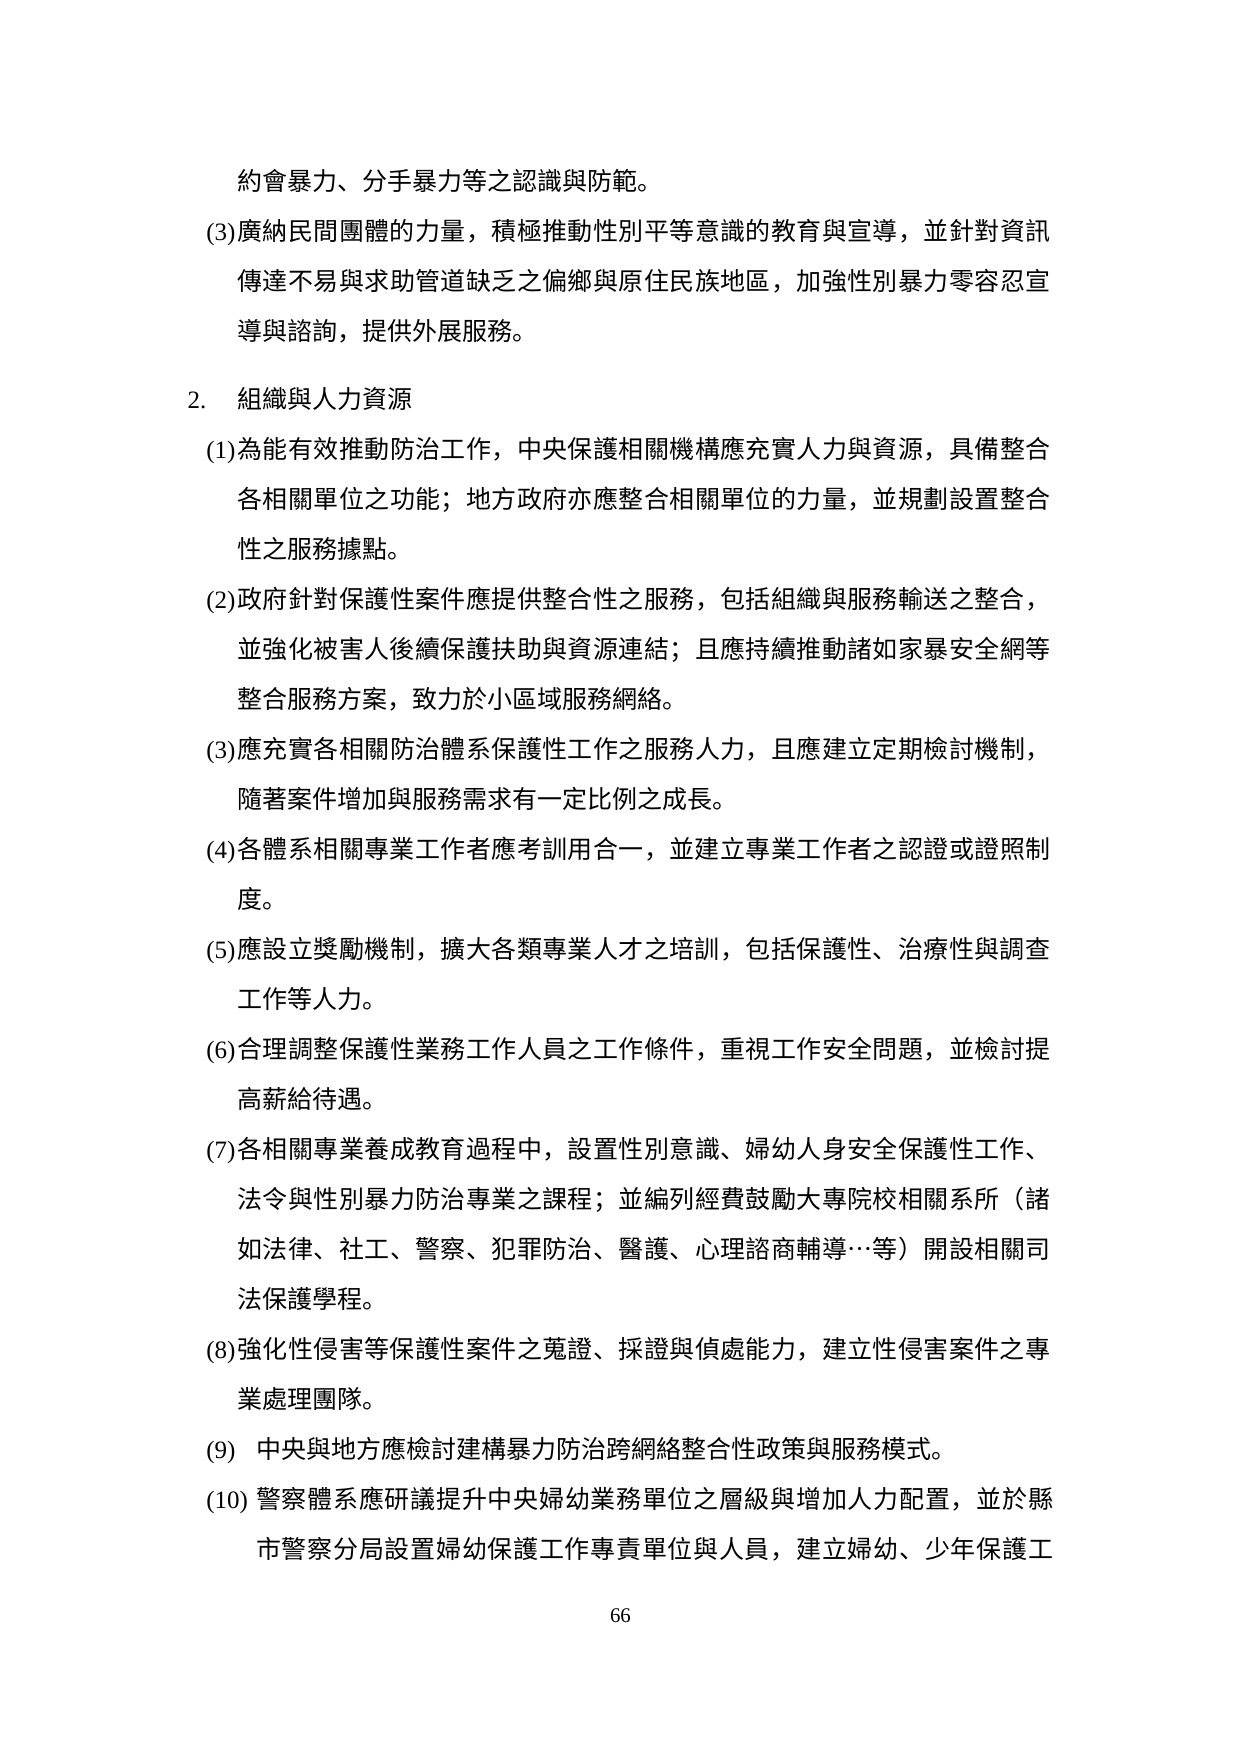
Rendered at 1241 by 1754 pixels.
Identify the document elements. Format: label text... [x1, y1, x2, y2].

list 強化性侵害等保護性案件之蒐證、採證與偵處能力，建立性侵害案件之專業處理團隊。 [206, 1319, 1053, 1419]
list 應設立獎勵機制，擴大各類專業人才之培訓，包括保護性、治療性與調查工作等人力。 [206, 919, 1053, 1019]
list 為能有效推動防治工作，中央保護相關機構應充實人力與資源，具備整合各相關單位之功能；地方政府亦應整合相關單位的力量，並規劃設置整合性之服務據點。 [206, 419, 1053, 569]
list 政府針對保護性案件應提供整合性之服務，包括組織與服務輸送之整合，並強化被害人後續保護扶助與資源連結；且應持續推動諸如家暴安全網等整合服務方案，致力於小區域服務網絡。 [206, 569, 1053, 719]
list 組織與人力資源 [187, 369, 1053, 419]
list 各相關專業養成教育過程中，設置性別意識、婦幼人身安全保護性工作、法令與性別暴力防治專業之課程；並編列經費鼓勵大專院校相關系所（諸如法律、社工、警察、犯罪防治、醫護、心理諮商輔導…等）開設相關司法保護學程。 [206, 1119, 1053, 1319]
list 廣納民間團體的力量，積極推動性別平等意識的教育與宣導，並針對資訊傳達不易與求助管道缺乏之偏鄉與原住民族地區，加強性別暴力零容忍宣導與諮詢，提供外展服務。 [206, 200, 1053, 350]
list 合理調整保護性業務工作人員之工作條件，重視工作安全問題，並檢討提高薪給待遇。 [206, 1019, 1053, 1119]
list 警察體系應研議提升中央婦幼業務單位之層級與增加人力配置，並於縣市警察分局設置婦幼保護工作專責單位與人員，建立婦幼、少年保護工 [206, 1469, 1053, 1569]
list 約會暴力、分手暴力等之認識與防範。 [206, 150, 1053, 200]
list 應充實各相關防治體系保護性工作之服務人力，且應建立定期檢討機制，隨著案件增加與服務需求有一定比例之成長。 [206, 719, 1053, 819]
list 各體系相關專業工作者應考訓用合一，並建立專業工作者之認證或證照制度。 [206, 819, 1053, 919]
list 中央與地方應檢討建構暴力防治跨網絡整合性政策與服務模式。 [206, 1419, 1053, 1469]
